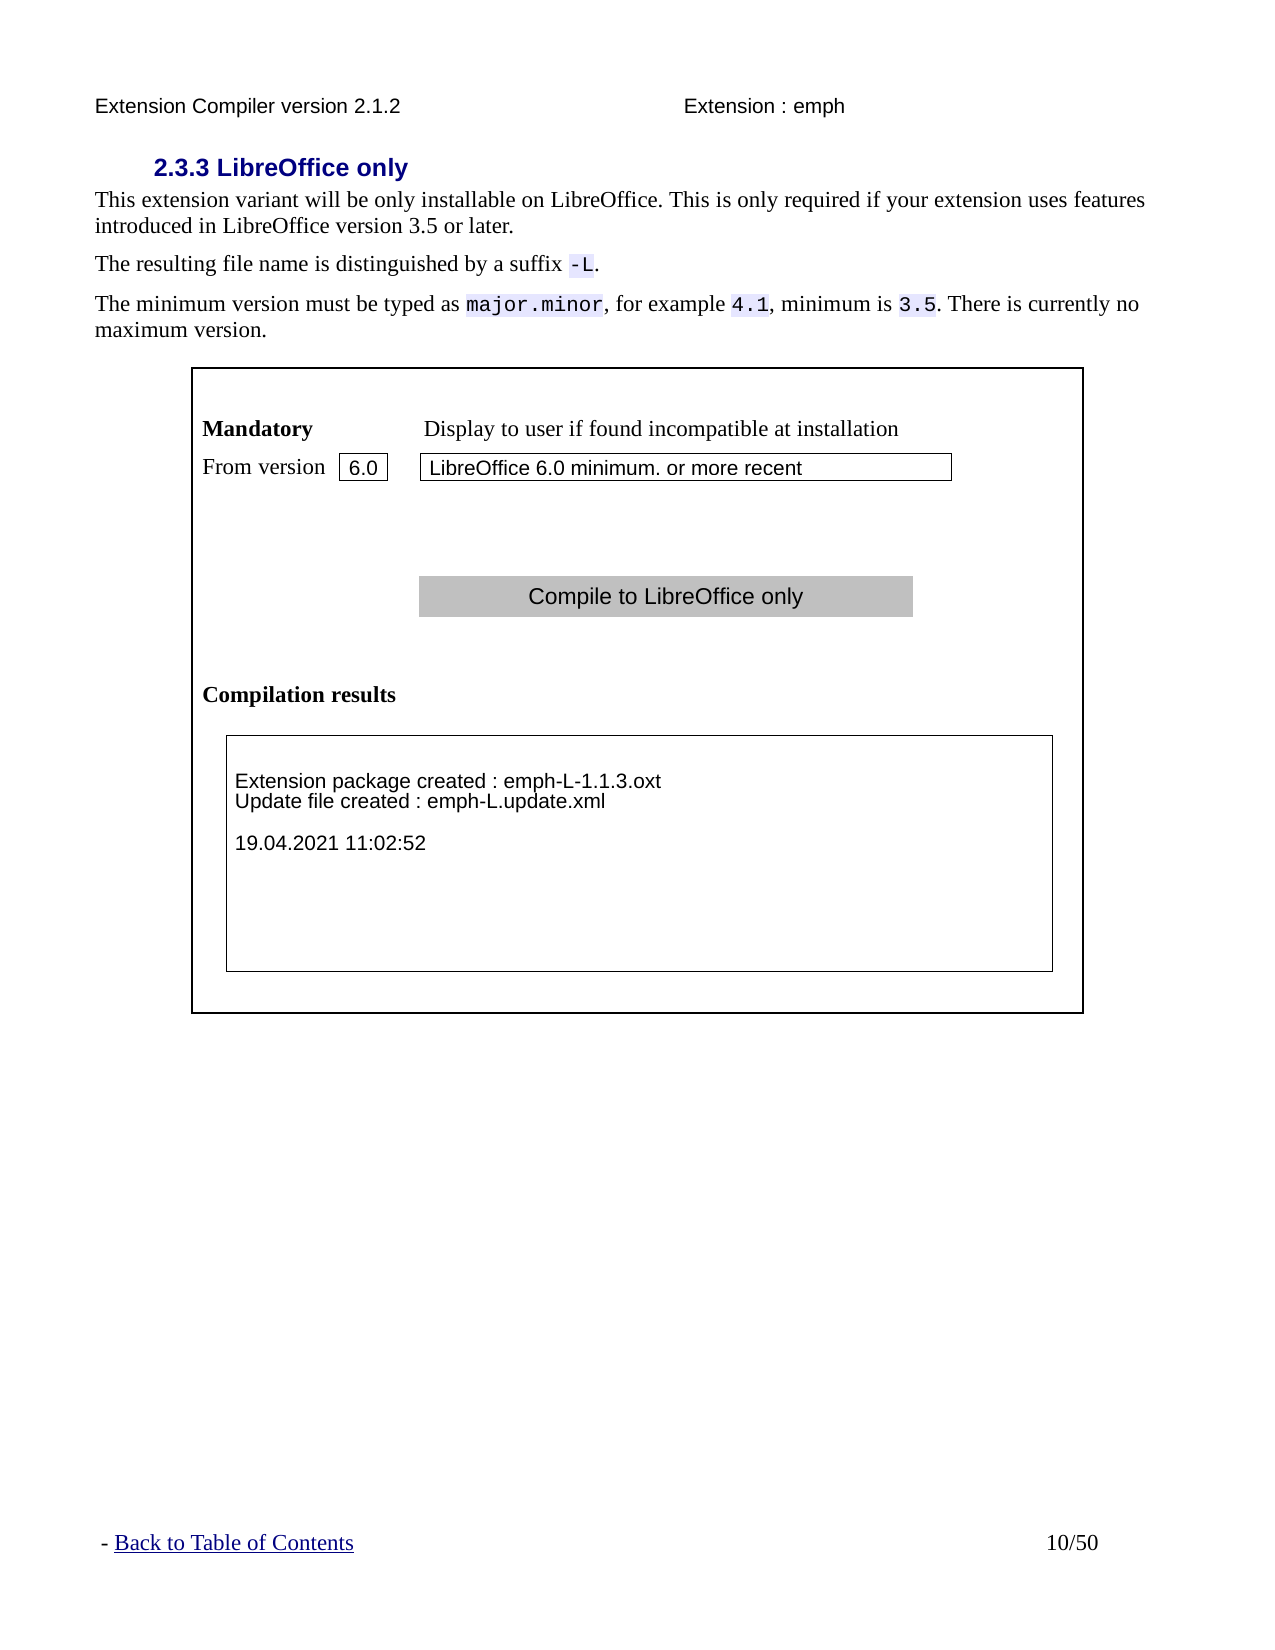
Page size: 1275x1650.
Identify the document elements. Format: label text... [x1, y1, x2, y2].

text This extension variant will be only installable on LibreOffice. This is only required if your extension uses features introduced in LibreOffice version 3.5 or later. [94, 187, 1181, 238]
subtitle LibreOffice only [153, 153, 1181, 181]
text [952, 454, 1073, 480]
text [388, 454, 420, 480]
text Compilation results [202, 682, 1073, 708]
text The resulting file name is distinguished by a suffix -L. [94, 251, 1181, 278]
text Mandatory Display to user if found incompatible at installation [202, 416, 1073, 442]
text From version [202, 454, 339, 480]
text The minimum version must be typed as major.minor, for example 4.1, minimum is 3.5. There is currently no maximum version. [94, 290, 1181, 343]
